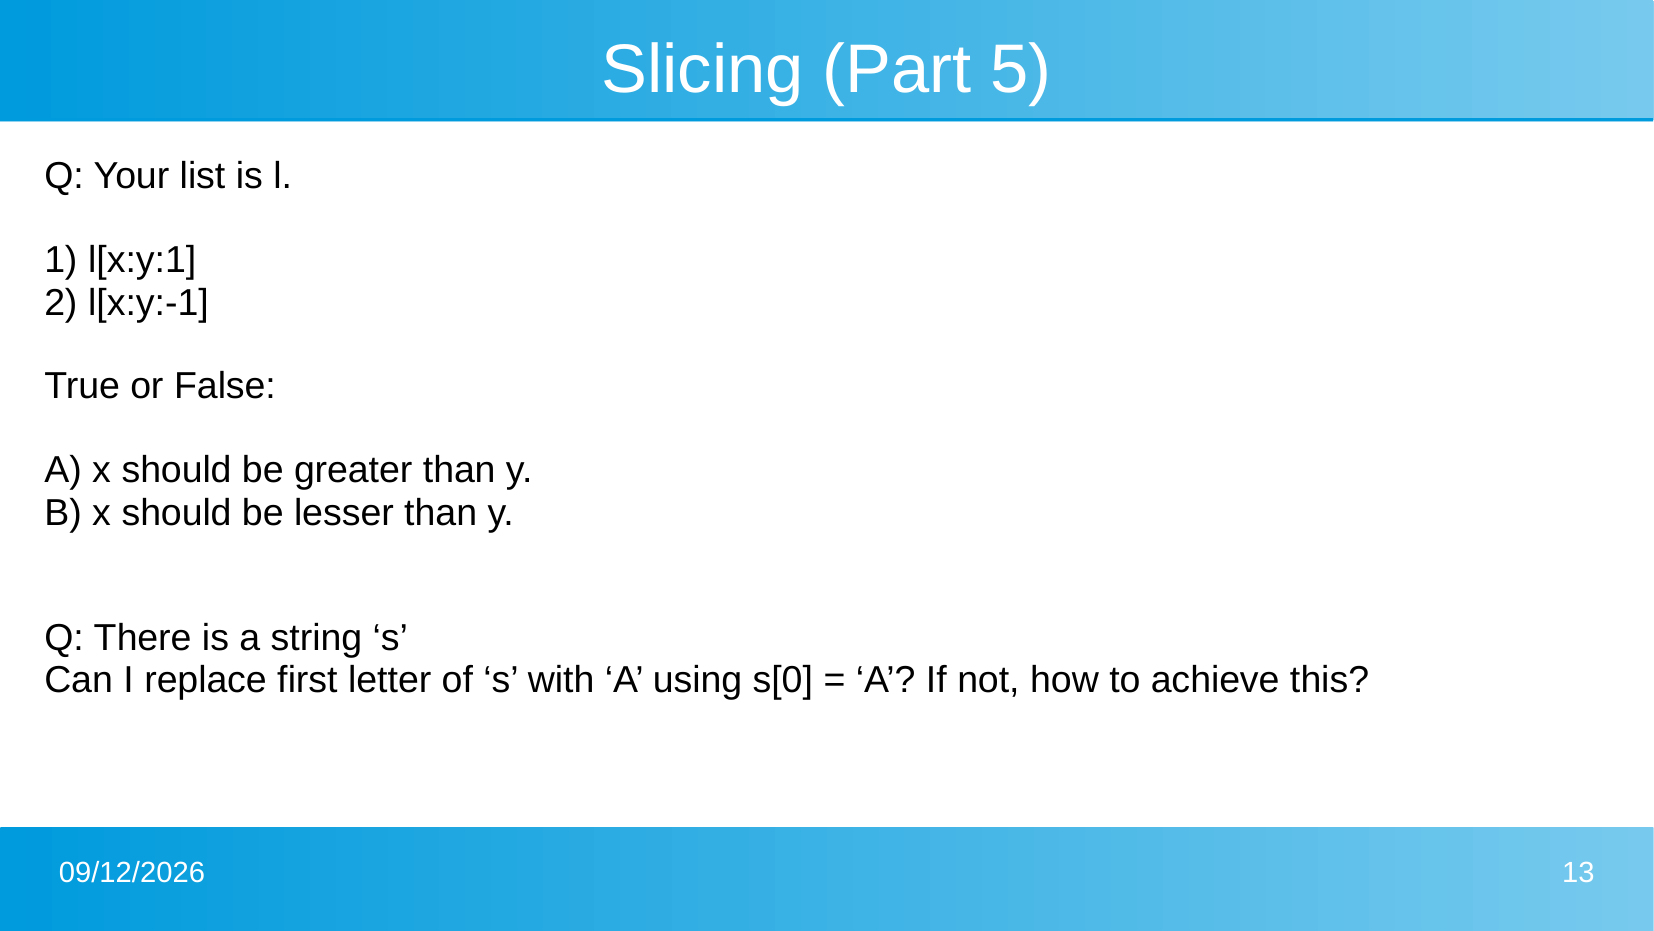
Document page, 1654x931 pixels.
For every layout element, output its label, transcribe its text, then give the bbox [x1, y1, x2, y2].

text_box Q: Your list is l. 1) l[x:y:1] 2) l[x:y:-1] True or False: A) x should be greater than y. B) x should be lesser than y. Q: There is a string ‘s’ Can I replace first letter of ‘s’ with ‘A’ using s[0] = ‘A’? If not, how to achieve this? [29, 147, 1477, 709]
title Slicing (Part 5) [59, 29, 1595, 108]
